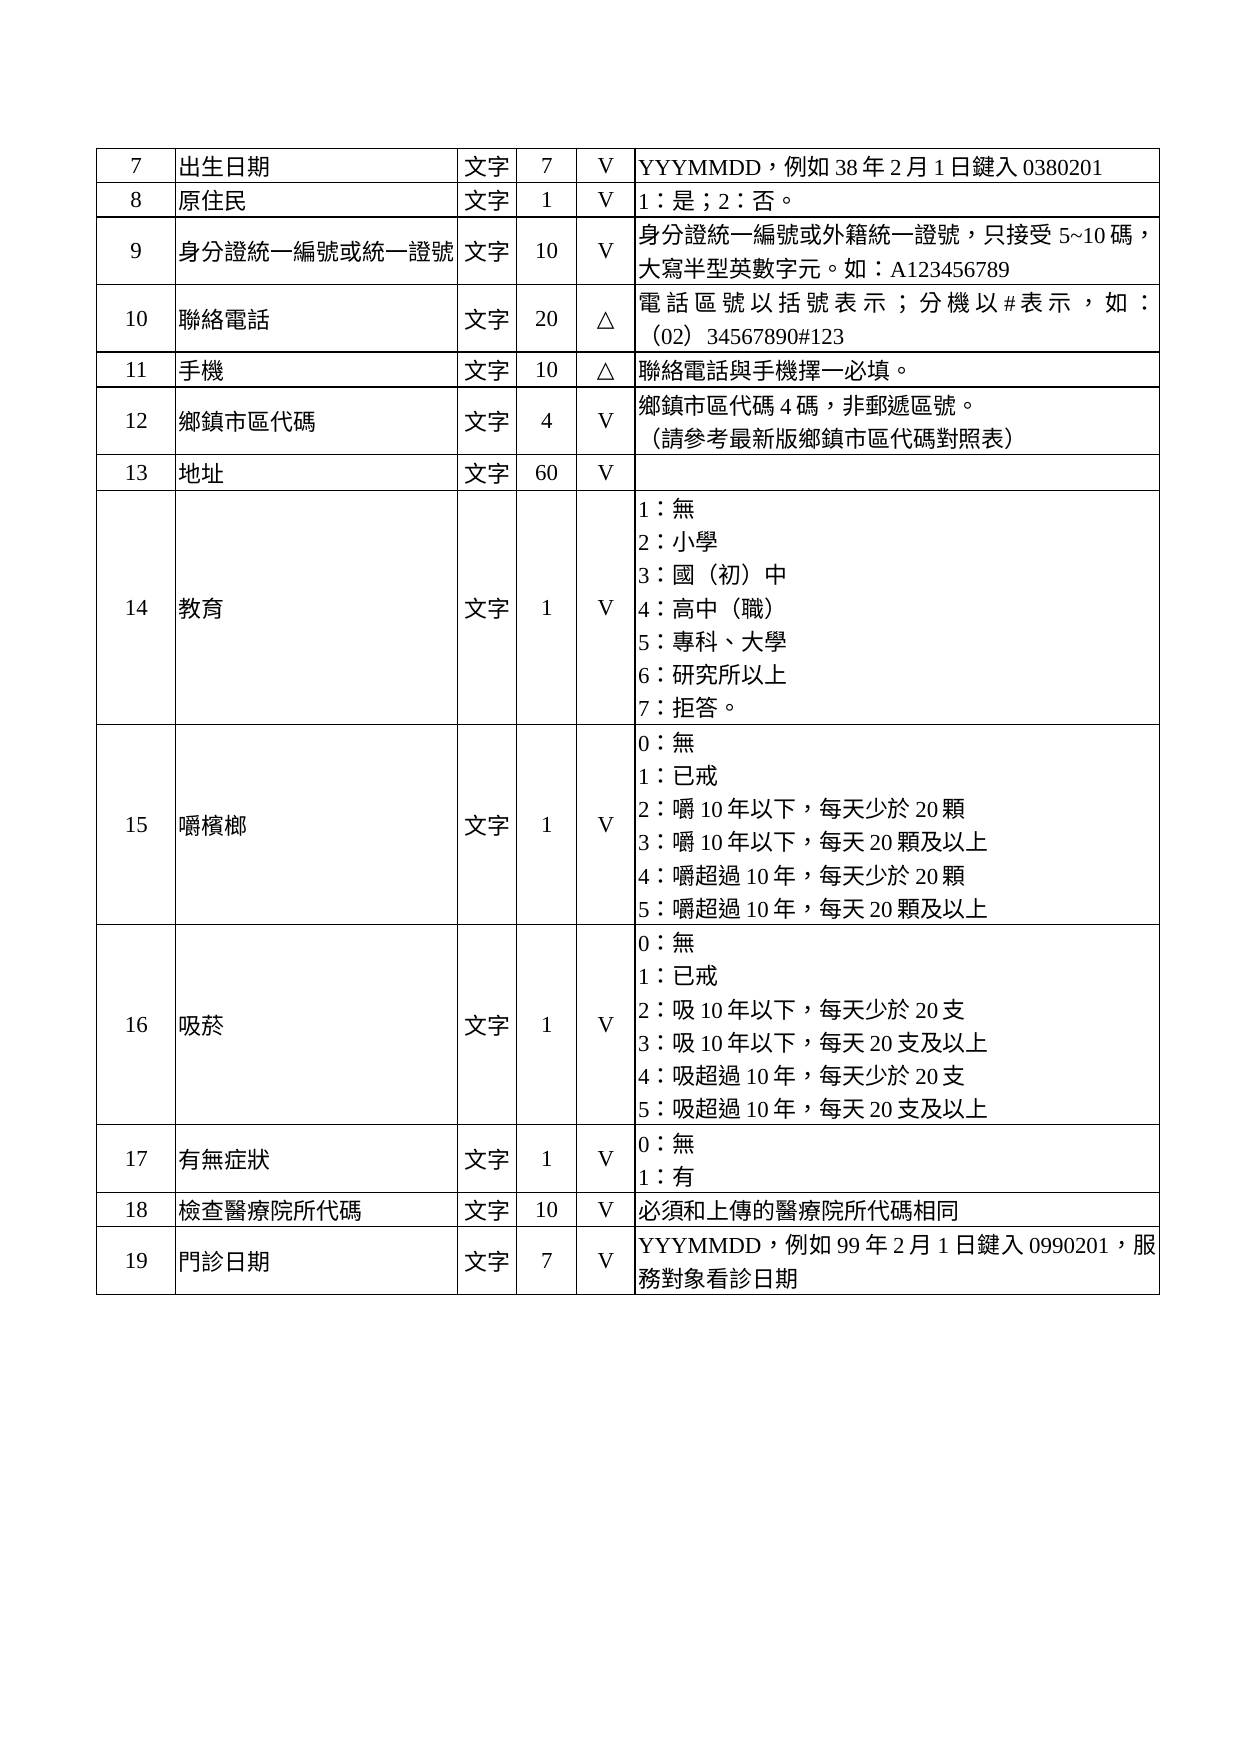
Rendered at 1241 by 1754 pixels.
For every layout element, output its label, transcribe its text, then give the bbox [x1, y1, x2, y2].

table_cell 文字 [458, 388, 516, 454]
table_cell 文字 [458, 1125, 516, 1192]
table_cell 12 [97, 388, 175, 454]
table_cell 18 [97, 1193, 175, 1226]
table_cell 文字 [458, 353, 516, 386]
table_cell 嚼檳榔 [176, 725, 457, 924]
table_cell 身分證統一編號或外籍統一證號，只接受5~10碼，大寫半型英數字元。如：A123456789 [636, 218, 1159, 284]
table_cell 手機 [176, 353, 457, 386]
table_cell △ [577, 353, 634, 386]
table_cell 4 [517, 388, 576, 454]
table_cell 1 [517, 1125, 576, 1192]
table_cell 鄉鎮市區代碼4碼，非郵遞區號。 （請參考最新版鄉鎮市區代碼對照表） [636, 388, 1159, 454]
table_cell 教育 [176, 491, 457, 723]
table_cell V [577, 725, 634, 924]
table_cell 聯絡電話 [176, 285, 457, 351]
table_cell 必須和上傳的醫療院所代碼相同 [636, 1193, 1159, 1226]
table_cell 文字 [458, 285, 516, 351]
table_cell 文字 [458, 455, 516, 490]
table_cell YYYMMDD，例如99年2月1日鍵入0990201，服務對象看診日期 [636, 1227, 1159, 1294]
table_cell 19 [97, 1227, 175, 1294]
table_cell 地址 [176, 455, 457, 490]
table_cell 原住民 [176, 183, 457, 216]
table_cell 8 [97, 183, 175, 216]
table_cell V [577, 1125, 634, 1192]
table_cell 7 [517, 1227, 576, 1294]
table_cell 0：無 1：已戒 2：嚼10年以下，每天少於20顆 3：嚼10年以下，每天20顆及以上 4：嚼超過10年，每天少於20顆 5：嚼超過10年，每天20顆及以上 [636, 725, 1159, 924]
table_cell 鄉鎮市區代碼 [176, 388, 457, 454]
table_cell 17 [97, 1125, 175, 1192]
table_cell 1 [517, 491, 576, 723]
table_cell 60 [517, 455, 576, 490]
table_cell YYYMMDD，例如38年2月1日鍵入0380201 [636, 149, 1159, 182]
table_cell 11 [97, 353, 175, 386]
table_cell 7 [97, 149, 175, 182]
table_cell 1：無 2：小學 3：國（初）中 4：高中（職） 5：專科、大學 6：研究所以上 7：拒答。 [636, 491, 1159, 723]
table_cell 10 [517, 1193, 576, 1226]
table_cell V [577, 925, 634, 1124]
table_cell V [577, 455, 634, 490]
table_cell 1 [517, 183, 576, 216]
table_cell [636, 455, 1159, 490]
table_cell 13 [97, 455, 175, 490]
table_cell 門診日期 [176, 1227, 457, 1294]
table_cell 文字 [458, 149, 516, 182]
table_cell 吸菸 [176, 925, 457, 1124]
table_cell 文字 [458, 491, 516, 723]
table_cell 有無症狀 [176, 1125, 457, 1192]
table_cell 10 [517, 353, 576, 386]
table_cell V [577, 218, 634, 284]
table_cell 20 [517, 285, 576, 351]
table_cell 文字 [458, 1193, 516, 1226]
table_cell V [577, 183, 634, 216]
table_cell 15 [97, 725, 175, 924]
table_cell V [577, 1227, 634, 1294]
table_cell 1 [517, 725, 576, 924]
table_cell 文字 [458, 1227, 516, 1294]
table_cell 文字 [458, 218, 516, 284]
table_cell 0：無 1：有 [636, 1125, 1159, 1192]
table_cell 電話區號以括號表示；分機以#表示，如：（02）34567890#123 [636, 285, 1159, 351]
table_cell 7 [517, 149, 576, 182]
table_cell 身分證統一編號或統一證號 [176, 218, 457, 284]
table_cell 10 [97, 285, 175, 351]
table_cell 出生日期 [176, 149, 457, 182]
table_cell 10 [517, 218, 576, 284]
table_cell V [577, 388, 634, 454]
table_cell V [577, 1193, 634, 1226]
table_cell V [577, 149, 634, 182]
table_cell 聯絡電話與手機擇一必填。 [636, 353, 1159, 386]
table_cell 1 [517, 925, 576, 1124]
table_cell 文字 [458, 725, 516, 924]
table_cell 1：是；2：否。 [636, 183, 1159, 216]
table_cell 檢查醫療院所代碼 [176, 1193, 457, 1226]
table_cell 0：無 1：已戒 2：吸10年以下，每天少於20支 3：吸10年以下，每天20支及以上 4：吸超過10年，每天少於20支 5：吸超過10年，每天20支及以上 [636, 925, 1159, 1124]
table_cell 9 [97, 218, 175, 284]
table_cell V [577, 491, 634, 723]
table_cell 文字 [458, 925, 516, 1124]
table_cell △ [577, 285, 634, 351]
table_cell 16 [97, 925, 175, 1124]
table_cell 14 [97, 491, 175, 723]
table_cell 文字 [458, 183, 516, 216]
